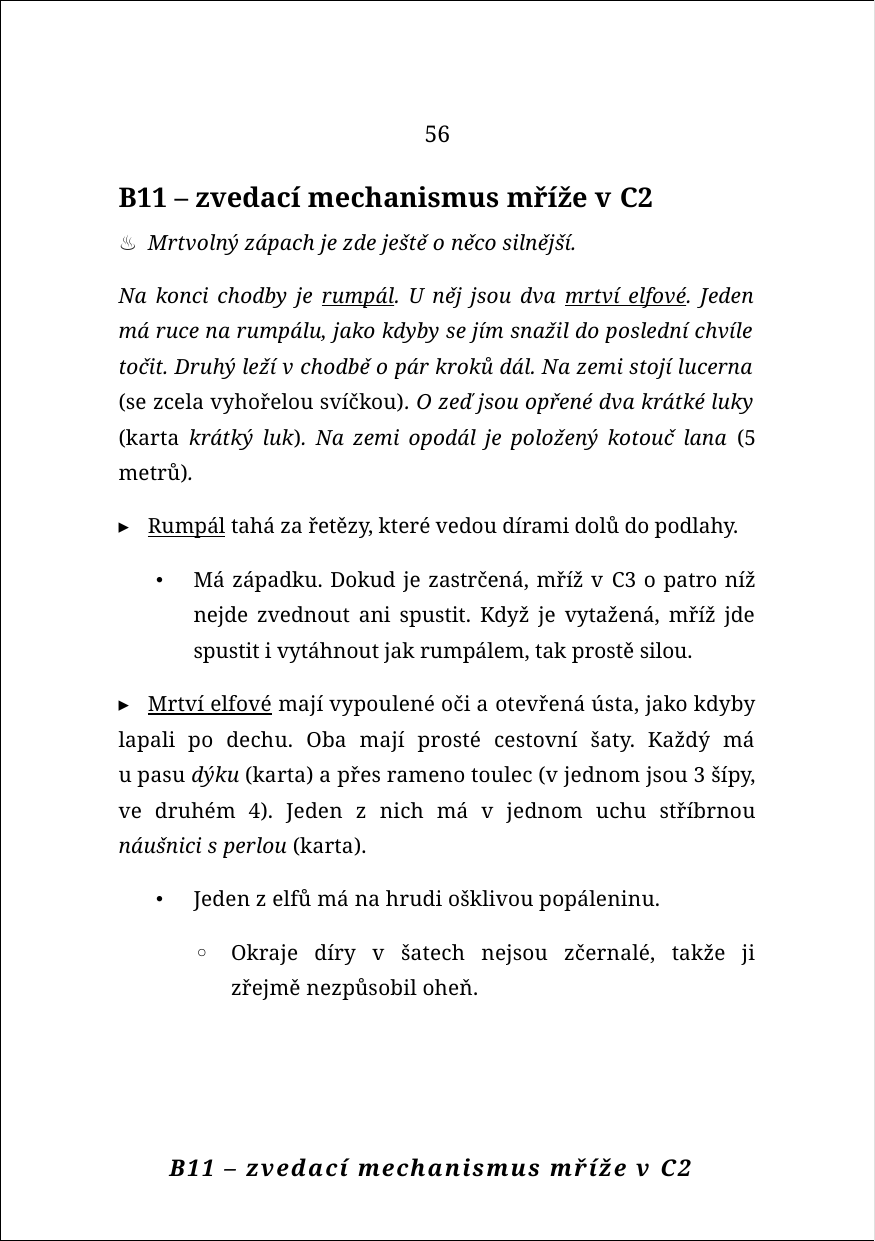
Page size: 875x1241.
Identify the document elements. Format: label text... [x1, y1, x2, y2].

list Jeden z⁠ elfů má na hrudi ošklivou popáleninu. [156, 884, 756, 913]
list Okraje díry v⁠ šatech nejsou zčernalé, takže ji zřejmě nezpůsobil oheň. [193, 938, 756, 1002]
text ♨ Mrtvolný zápach je zde ještě o⁠ něco silnější. [118, 228, 756, 256]
text ▸ Rumpál tahá za řetězy, které vedou dírami dolů do podlahy. [118, 512, 756, 540]
text ▸ Mrtví elfové mají vypoulené oči a⁠ otevřená ústa, jako kdyby lapali po dechu. Oba mají prosté cestovní šaty. Každý má u⁠ pasu dýku (karta) a⁠ přes rameno toulec (v⁠ jednom jsou 3 šípy, ve druhém 4). Jeden z⁠ nich má v⁠ jednom uchu stříbrnou náušnici s⁠ perlou (karta). [118, 689, 756, 860]
list Má západku. Dokud je zastrčená, mříž v⁠ C3 o⁠ patro níž nejde zvednout ani spustit. Když je vytažená, mříž jde spustit i⁠ vytáhnout jak rumpálem, tak prostě silou. [156, 565, 756, 664]
subtitle B11 – zvedací mechanismus mříže v⁠ C2 [118, 179, 756, 216]
text Na konci chodby je rumpál. U⁠ něj jsou dva mrtví elfové. Jeden má ruce na rumpálu, jako kdyby se jím snažil do poslední chvíle točit. Druhý leží v⁠ chodbě o⁠ pár kroků dál. Na zemi stojí lucerna (se zcela vyhořelou svíčkou). O⁠ zeď jsou opřené dva krátké luky (karta krátký luk). Na zemi opodál je položený kotouč lana (5 metrů). [118, 281, 756, 487]
